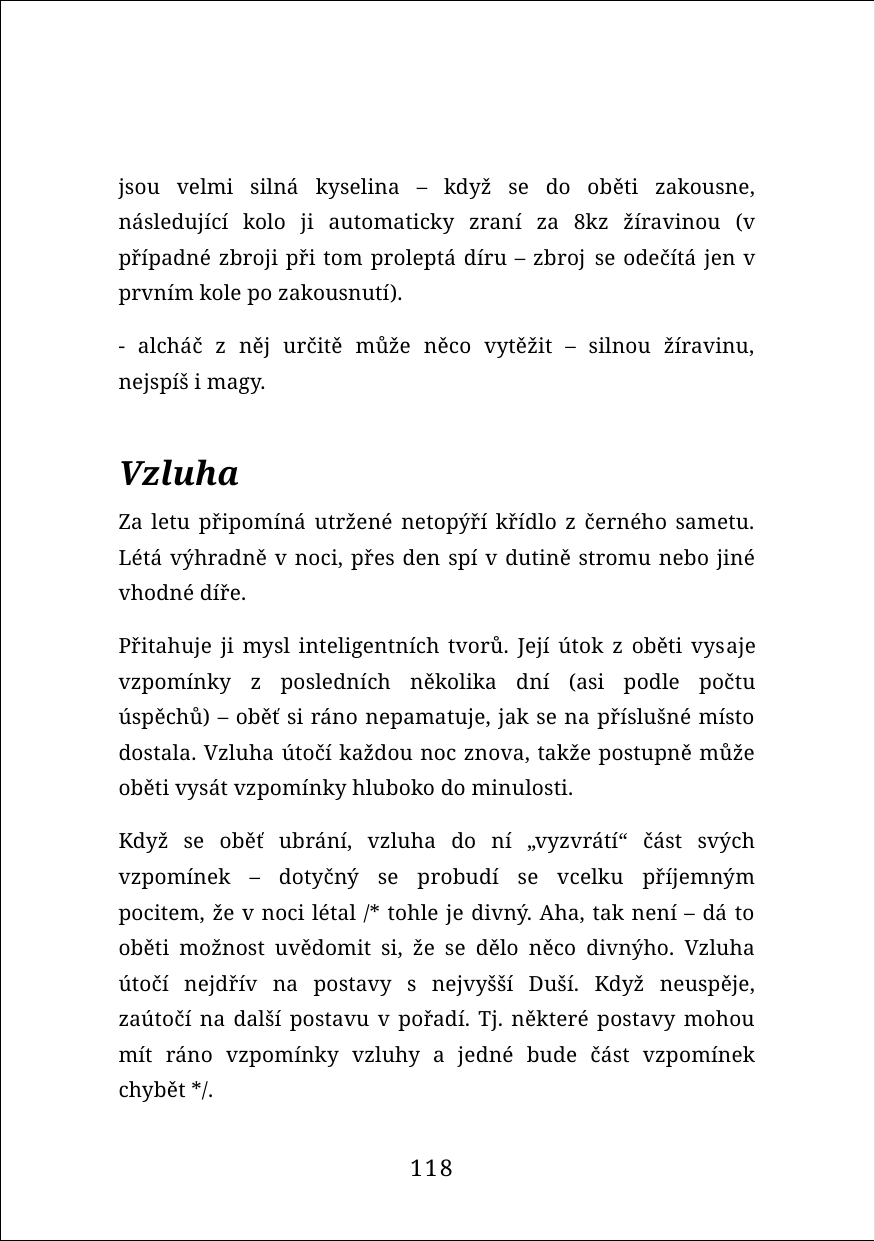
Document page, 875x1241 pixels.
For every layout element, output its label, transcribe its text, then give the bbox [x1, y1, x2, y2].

text Když se oběť ubrání, vzluha do ní „vyzvrátí“ část svých vzpomínek – dotyčný se probudí se vcelku příjemným pocitem, že v noci létal /* tohle je divný. Aha, tak není – dá to oběti možnost uvědomit si, že se dělo něco divnýho. Vzluha útočí nejdřív na postavy s nejvyšší Duší. Když neuspěje, zaútočí na další postavu v pořadí. Tj. některé postavy mohou mít ráno vzpomínky vzluhy a jedné bude část vzpomínek chybět */. [118, 827, 756, 1104]
subtitle Vzluha [118, 450, 756, 495]
text Za letu připomíná utržené netopýří křídlo z černého sametu. Létá výhradně v noci, přes den spí v dutině stromu nebo jiné vhodné díře. [118, 507, 756, 607]
text jsou velmi silná kyselina – když se do oběti zakousne, následující kolo ji automaticky zraní za 8kz žíravinou (v případné zbroji při tom proleptá díru – zbroj se odečítá jen v prvním kole po zakousnutí). [118, 172, 756, 307]
text - alcháč z něj určitě může něco vytěžit – silnou žíravinu, nejspíš i magy. [118, 332, 756, 396]
text Přitahuje ji mysl inteligentních tvorů. Její útok z oběti vysaje vzpomínky z posledních několika dní (asi podle počtu úspěchů) – oběť si ráno nepamatuje, jak se na příslušné místo dostala. Vzluha útočí každou noc znova, takže postupně může oběti vysát vzpomínky hluboko do minulosti. [118, 631, 756, 802]
